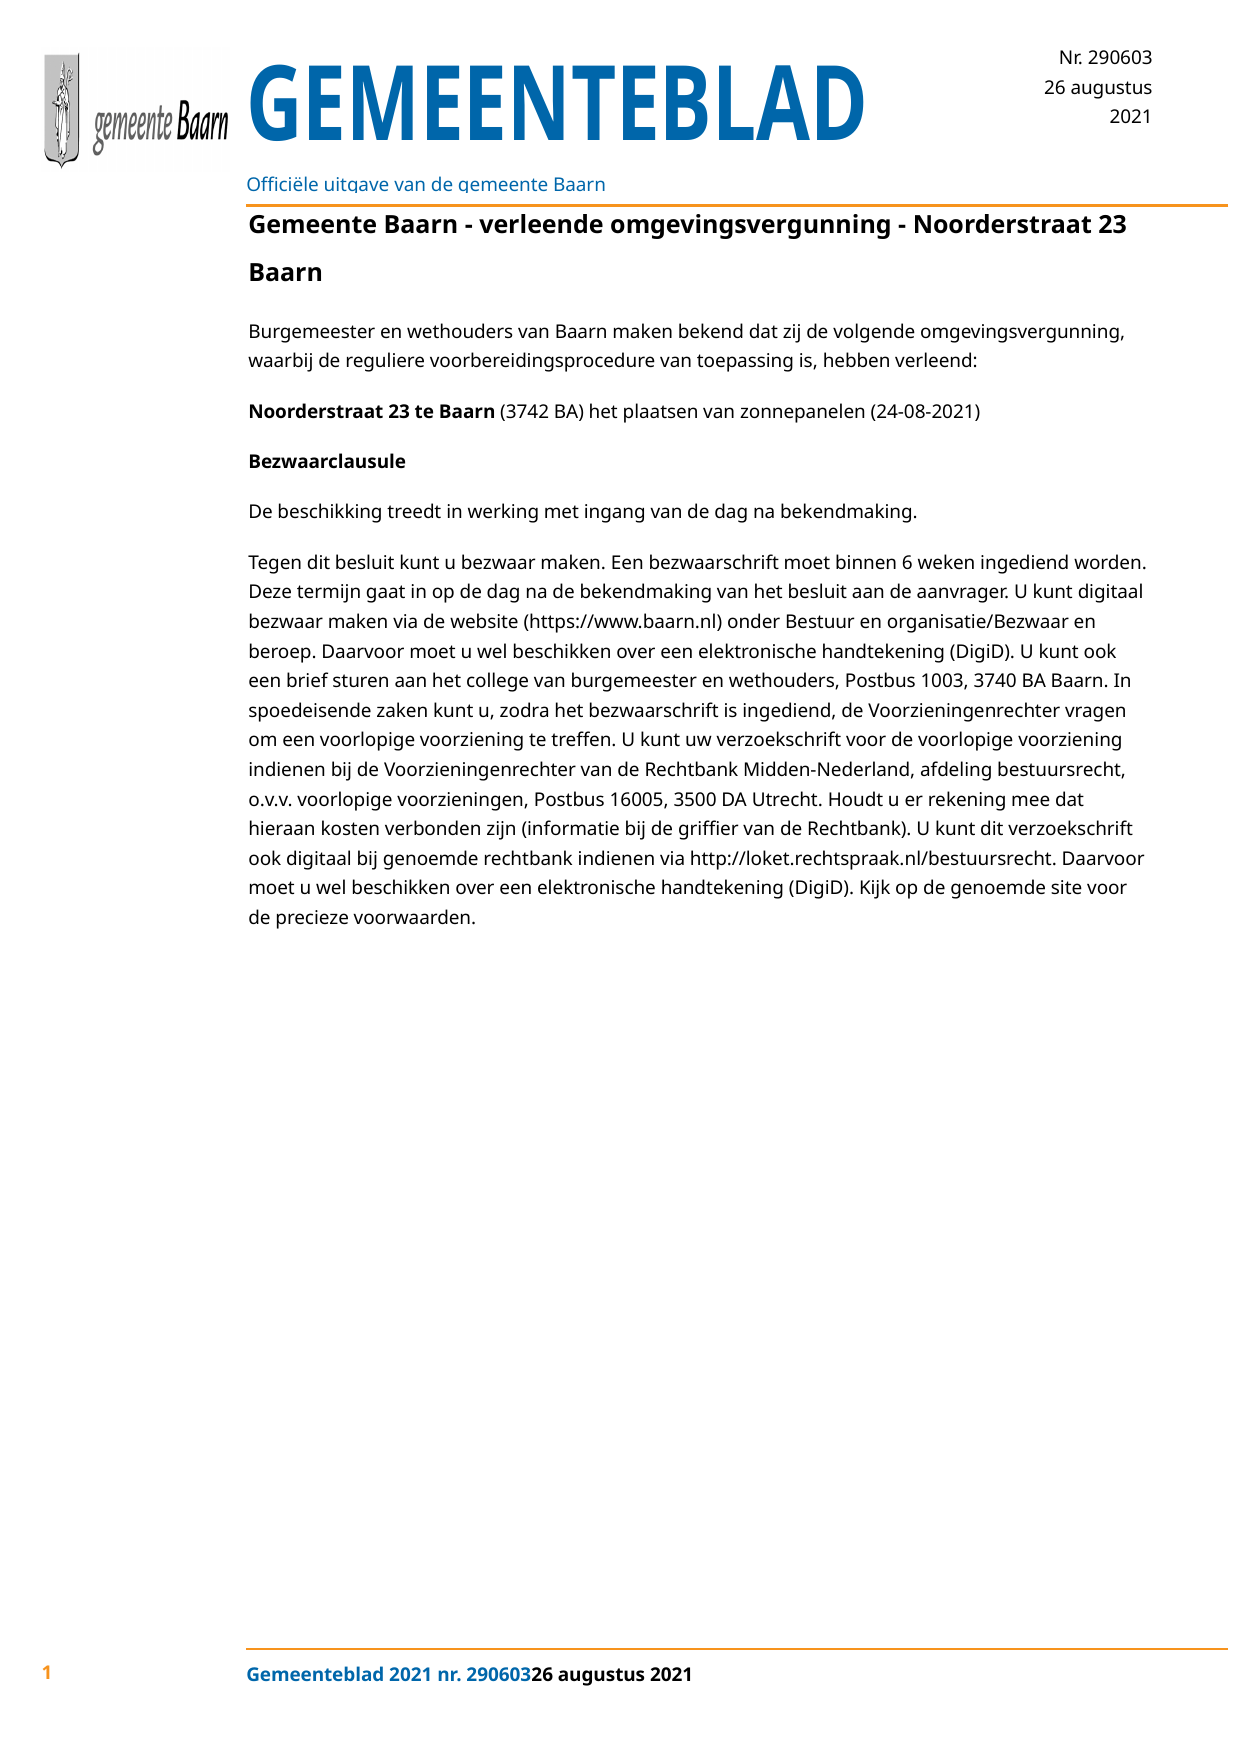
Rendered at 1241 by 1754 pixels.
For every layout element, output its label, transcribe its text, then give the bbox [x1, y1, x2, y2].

text Burgemeester en wethouders van Baarn maken bekend dat zij de volgende omgevingsvergunning, waarbij de reguliere voorbereidingsprocedure van toepassing is, hebben verleend: [248, 318, 1152, 373]
picture [41, 47, 231, 172]
text Noorderstraat 23 te Baarn (3742 BA) het plaatsen van zonnepanelen (24-08-2021) [248, 398, 1152, 424]
text De beschikking treedt in werking met ingang van de dag na bekendmaking. [248, 499, 1152, 524]
text Tegen dit besluit kunt u bezwaar maken. Een bezwaarschrift moet binnen 6 weken ingediend worden. Deze termijn gaat in op de dag na de bekendmaking van het besluit aan de aanvrager. U kunt digitaal bezwaar maken via de website (https://www.baarn.nl) onder Bestuur en organisatie/Bezwaar en beroep. Daarvoor moet u wel beschikken over een elektronische handtekening (DigiD). U kunt ook een brief sturen aan het college van burgemeester en wethouders, Postbus 1003, 3740 BA Baarn. In spoedeisende zaken kunt u, zodra het bezwaarschrift is ingediend, de Voorzieningenrechter vragen om een voorlopige voorziening te treffen. U kunt uw verzoekschrift voor de voorlopige voorziening indienen bij de Voorzieningenrechter van de Rechtbank Midden-Nederland, afdeling bestuursrecht, o.v.v. voorlopige voorzieningen, Postbus 16005, 3500 DA Utrecht. Houdt u er rekening mee dat hieraan kosten verbonden zijn (informatie bij de griffier van de Rechtbank). U kunt dit verzoekschrift ook digitaal bij genoemde rechtbank indienen via http://loket.rechtspraak.nl/bestuursrecht. Daarvoor moet u wel beschikken over een elektronische handtekening (DigiD). Kijk op de genoemde site voor de precieze voorwaarden. [248, 549, 1152, 930]
text Bezwaarclausule [248, 448, 1152, 474]
text Gemeente Baarn - verleende omgevingsvergunning - Noorderstraat 23 Baarn [248, 207, 1152, 288]
